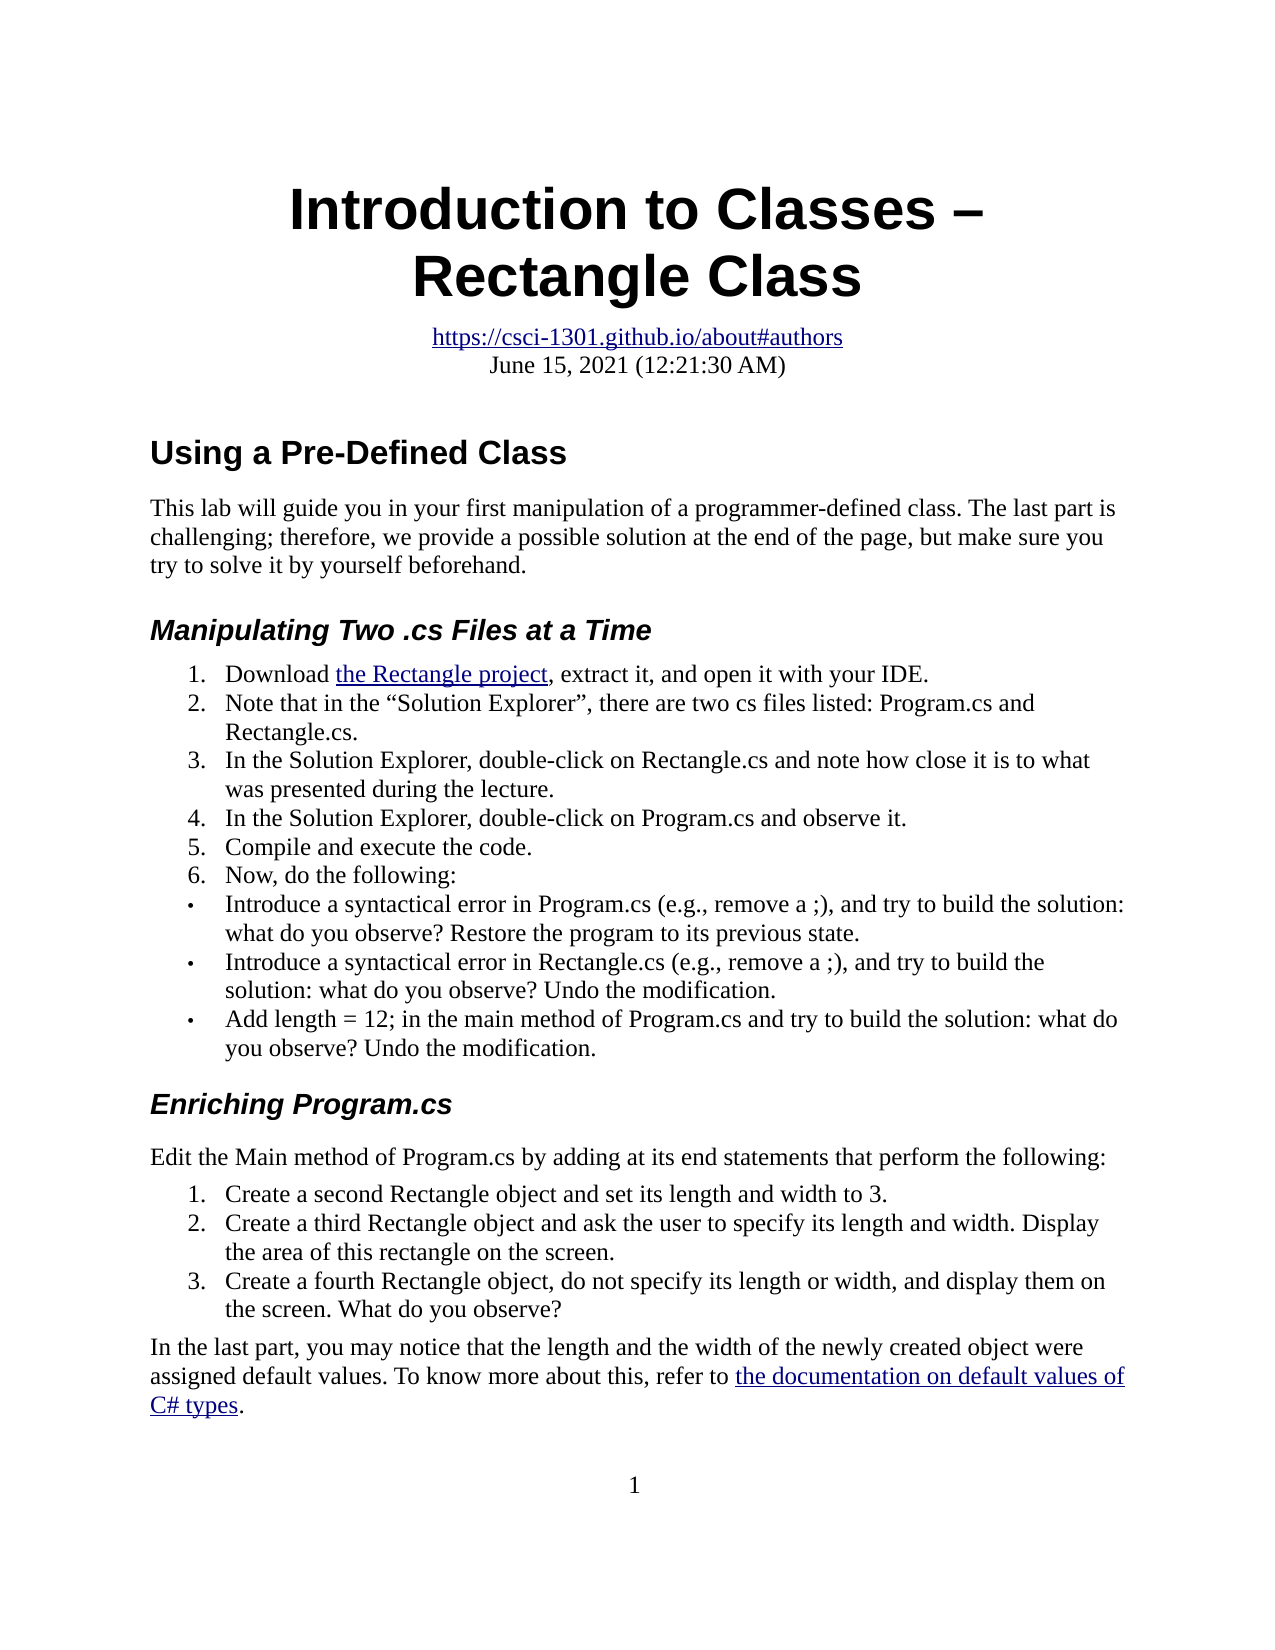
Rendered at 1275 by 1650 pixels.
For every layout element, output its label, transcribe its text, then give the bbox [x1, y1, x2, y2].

list Note that in the “Solution Explorer”, there are two cs files listed: Program.cs and Rectangle.cs. [187, 688, 1125, 746]
text Edit the Main method of Program.cs by adding at its end statements that perform the following: [150, 1142, 1125, 1171]
list In the Solution Explorer, double-click on Program.cs and observe it. [187, 803, 1125, 832]
list In the Solution Explorer, double-click on Rectangle.cs and note how close it is to what was presented during the lecture. [187, 746, 1125, 803]
list Now, do the following: [187, 861, 1125, 889]
text June 15, 2021 (12:21:30 AM) [150, 350, 1125, 379]
list Create a third Rectangle object and ask the user to specify its length and width. Display the area of this rectangle on the screen. [187, 1208, 1125, 1266]
list Introduce a syntactical error in Program.cs (e.g., remove a ;), and try to build the solution: what do you observe? Restore the program to its previous state. [187, 889, 1125, 947]
title Introduction to Classes – Rectangle Class [150, 175, 1125, 309]
list Create a second Rectangle object and set its length and width to 3. [187, 1179, 1125, 1208]
list Introduce a syntactical error in Rectangle.cs (e.g., remove a ;), and try to build the solution: what do you observe? Undo the modification. [187, 947, 1125, 1004]
subtitle Enriching Program.cs [150, 1087, 1125, 1120]
list Download the Rectangle project, extract it, and open it with your IDE. [187, 659, 1125, 688]
list Compile and execute the code. [187, 832, 1125, 861]
subtitle Using a Pre-Defined Class [150, 433, 1125, 472]
text In the last part, you may notice that the length and the width of the newly created object were assigned default values. To know more about this, refer to the documentation on default values of C# types. [150, 1332, 1125, 1418]
list Add length = 12; in the main method of Program.cs and try to build the solution: what do you observe? Undo the modification. [187, 1004, 1125, 1062]
text https://csci-1301.github.io/about#authors [150, 322, 1125, 350]
text This lab will guide you in your first manipulation of a programmer-defined class. The last part is challenging; therefore, we provide a possible solution at the end of the page, but make sure you try to solve it by yourself beforehand. [150, 493, 1125, 579]
list Create a fourth Rectangle object, do not specify its length or width, and display them on the screen. What do you observe? [187, 1266, 1125, 1323]
subtitle Manipulating Two .cs Files at a Time [150, 613, 1125, 647]
